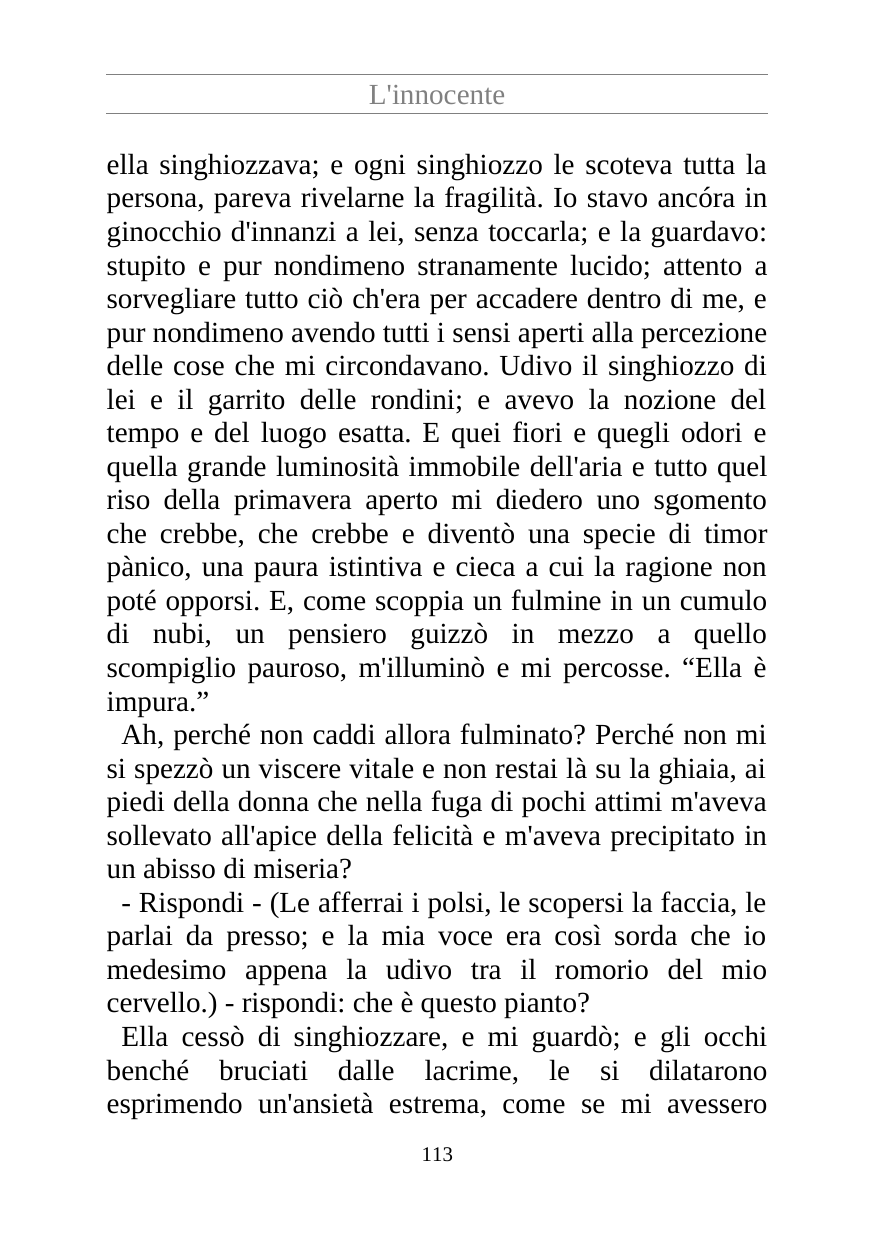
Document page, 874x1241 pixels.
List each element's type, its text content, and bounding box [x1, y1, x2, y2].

text - Rispondi - (Le afferrai i polsi, le scopersi la faccia, le parlai da presso; e la mia voce era così sorda che io medesimo appena la udivo tra il romorio del mio cervello.) - rispondi: che è questo pianto? [106, 885, 768, 1019]
text Ella cessò di singhiozzare, e mi guardò; e gli occhi benché bruciati dalle lacrime, le si dilatarono esprimendo un'ansietà estrema, come se mi avessero [106, 1019, 768, 1120]
text ella singhiozzava; e ogni singhiozzo le scoteva tutta la persona, pareva rivelarne la fragilità. Io stavo ancóra in ginocchio d'innanzi a lei, senza toccarla; e la guardavo: stupito e pur nondimeno stranamente lucido; attento a sorvegliare tutto ciò ch'era per accadere dentro di me, e pur nondimeno avendo tutti i sensi aperti alla percezione delle cose che mi circondavano. Udivo il singhiozzo di lei e il garrito delle rondini; e avevo la nozione del tempo e del luogo esatta. E quei fiori e quegli odori e quella grande luminosità immobile dell'aria e tutto quel riso della primavera aperto mi diedero uno sgomento che crebbe, che crebbe e diventò una specie di timor pànico, una paura istintiva e cieca a cui la ragione non poté opporsi. E, come scoppia un fulmine in un cumulo di nubi, un pensiero guizzò in mezzo a quello scompiglio pauroso, m'illuminò e mi percosse. “Ella è impura.” [106, 147, 768, 717]
text Ah, perché non caddi allora fulminato? Perché non mi si spezzò un viscere vitale e non restai là su la ghiaia, ai piedi della donna che nella fuga di pochi attimi m'aveva sollevato all'apice della felicità e m'aveva precipitato in un abisso di miseria? [106, 717, 768, 885]
